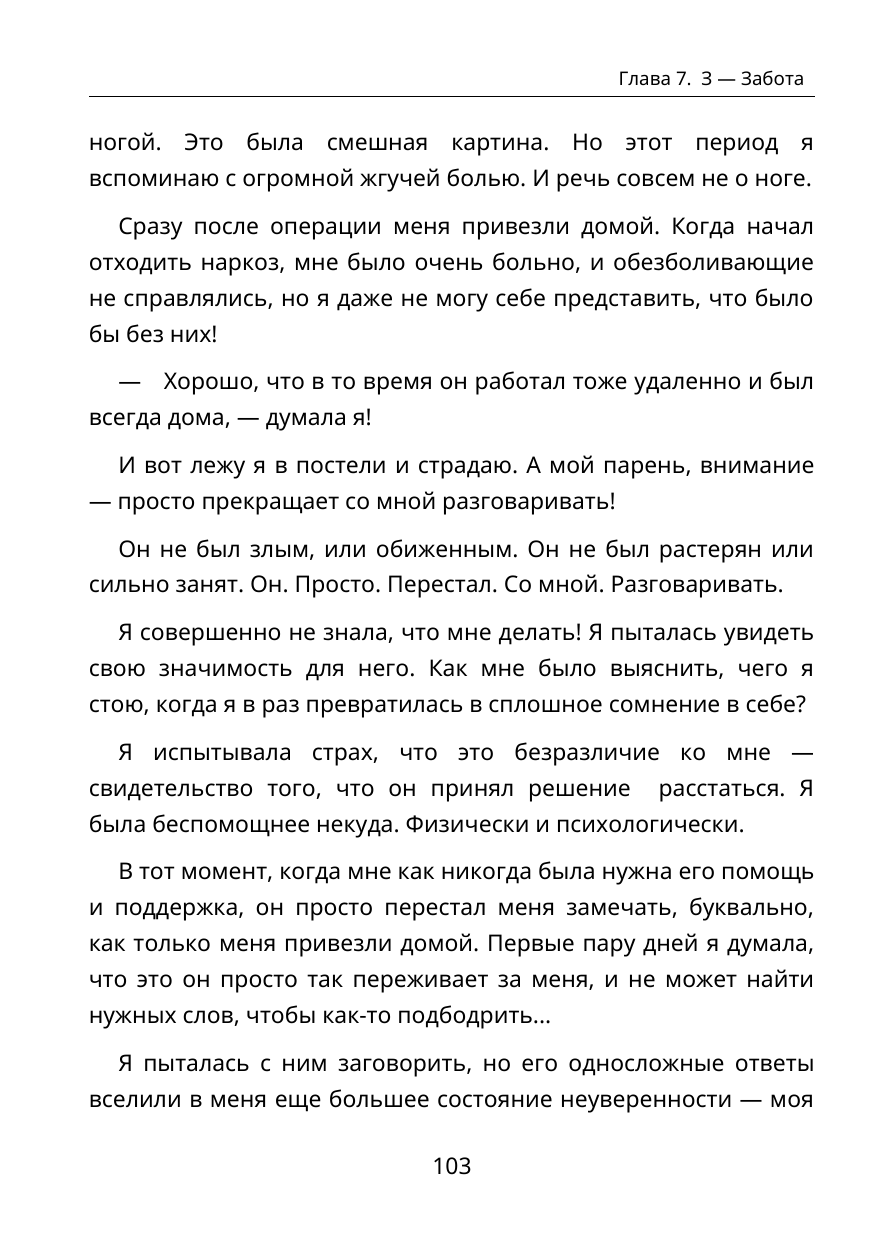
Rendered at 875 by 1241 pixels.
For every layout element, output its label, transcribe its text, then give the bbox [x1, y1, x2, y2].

text Он не был злым, или обиженным. Он не был растерян или сильно занят. Он. Просто. Перестал. Со мной. Разговаривать. [88, 532, 815, 600]
text Сразу после операции меня привезли домой. Когда начал отходить наркоз, мне было очень больно, и обезболивающие не справлялись, но я даже не могу себе представить, что было бы без них! [88, 210, 815, 349]
text В тот момент, когда мне как никогда была нужна его помощь и поддержка, он просто перестал меня замечать, буквально, как только меня привезли домой. Первые пару дней я думала, что это он просто так переживает за меня, и не может найти нужных слов, чтобы как-то подбодрить... [88, 855, 815, 1030]
text Я совершенно не знала, что мне делать! Я пыталась увидеть свою значимость для него. Как мне было выяснить, чего я стою, когда я в раз превратилась в сплошное сомнение в себе? [88, 616, 815, 719]
text И вот лежу я в постели и страдаю. А мой парень, внимание — просто прекращает со мной разговаривать! [88, 449, 815, 516]
text Я пыталась с ним заговорить, но его односложные ответы вселили в меня еще большее состояние неуверенности — моя [88, 1047, 815, 1114]
text Я испытывала страх, что это безразличие ко мне — свидетельство того, что он принял решение расстаться. Я была беспомощнее некуда. Физически и психологически. [88, 736, 815, 839]
list Хорошо, что в то время он работал тоже удаленно и был всегда дома, — думала я! [88, 365, 815, 432]
text ногой. Это была смешная картина. Но этот период я вспоминаю с огромной жгучей болью. И речь совсем не о ноге. [88, 126, 815, 193]
